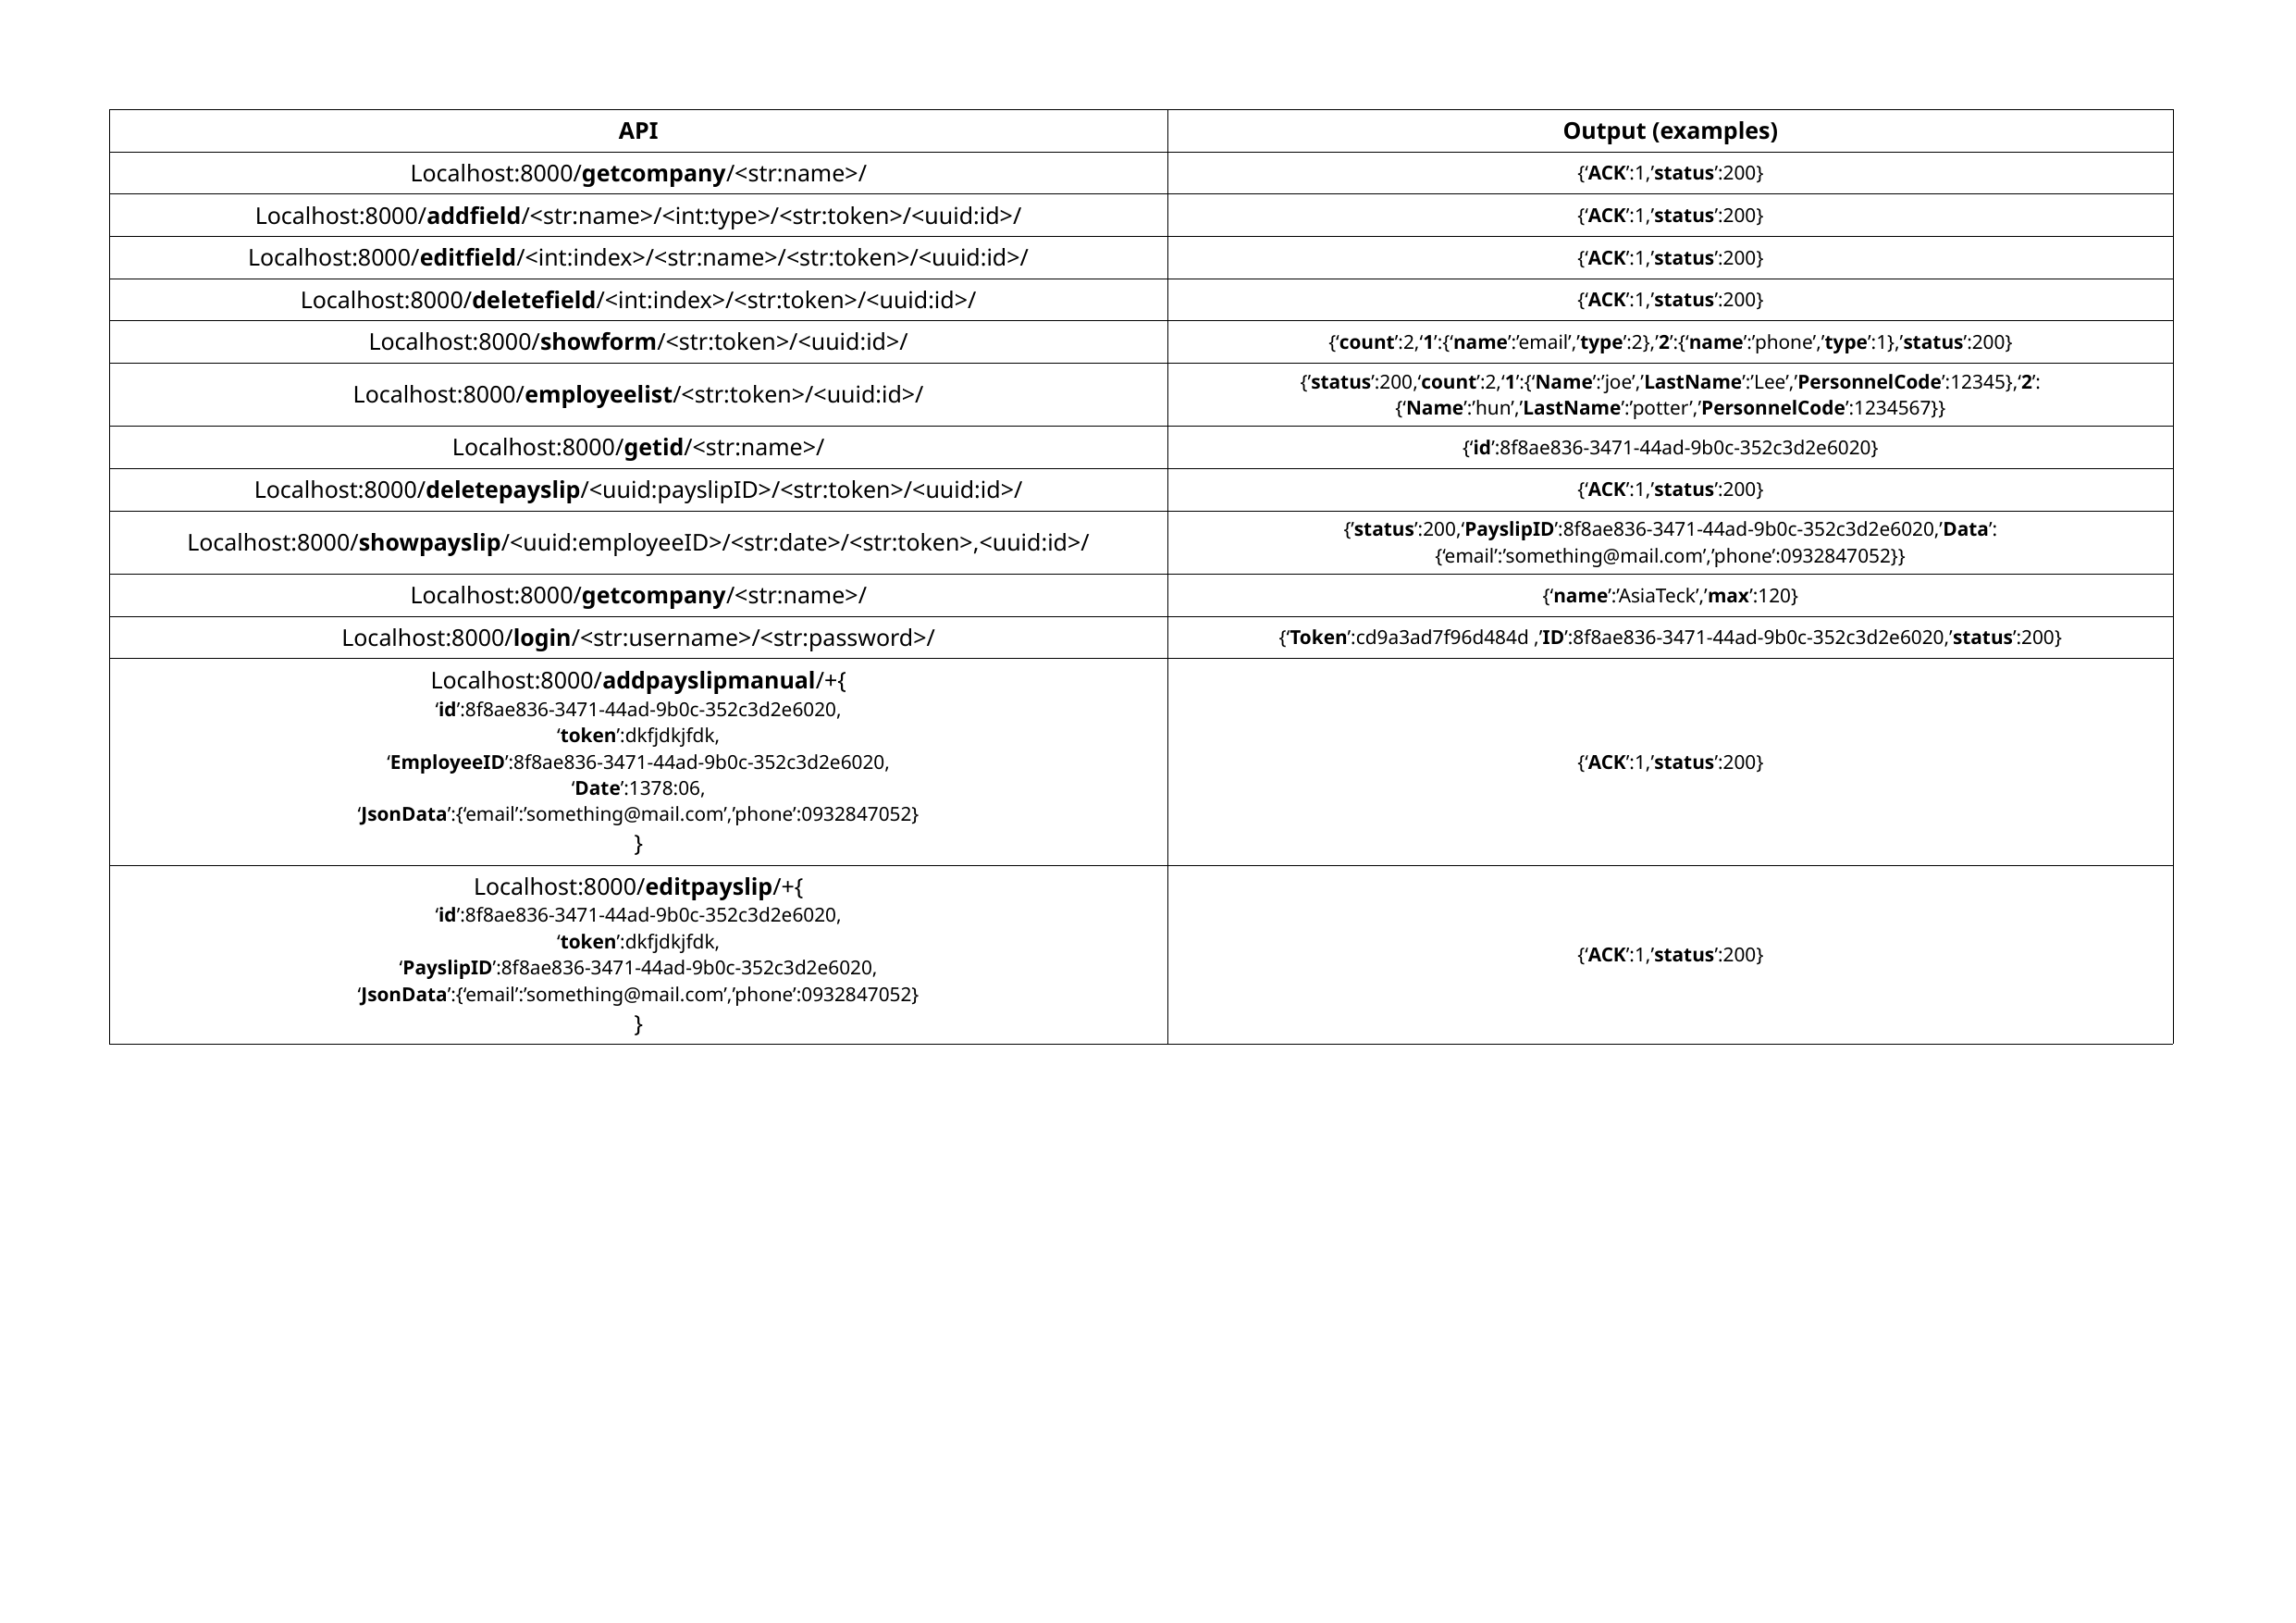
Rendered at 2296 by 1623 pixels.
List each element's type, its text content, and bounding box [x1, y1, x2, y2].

table_cell Localhost:8000/login/<str:username>/<str:password>/ [110, 617, 1167, 658]
table_cell Localhost:8000/getcompany/<str:name>/ [110, 575, 1167, 616]
table_cell Localhost:8000/getcompany/<str:name>/ [110, 153, 1167, 193]
table_header API [110, 110, 1167, 152]
table_cell Localhost:8000/addpayslipmanual/+{ ‘id’:8f8ae836-3471-44ad-9b0c-352c3d2e6020, ‘token’:dkfjdkjfdk, ‘EmployeeID’:8f8ae836-3471-44ad-9b0c-352c3d2e6020, ‘Date’:1378:06, ‘JsonData’:{‘email’:’something@mail.com’,’phone’:0932847052} } [110, 659, 1167, 864]
table_header Output (examples) [1168, 110, 2173, 152]
table_cell {‘ACK’:1,’status’:200} [1168, 194, 2173, 236]
table_cell {‘count’:2,‘1’:{‘name’:’email’,’type’:2},’2’:{‘name’:’phone’,’type’:1},’status’:200} [1168, 321, 2173, 363]
table_cell Localhost:8000/editfield/<int:index>/<str:name>/<str:token>/<uuid:id>/ [110, 237, 1167, 279]
table_cell {’status’:200,‘count’:2,‘1’:{‘Name’:’joe’,’LastName’:’Lee’,’PersonnelCode’:12345},‘2’:{‘Name’:’hun’,’LastName’:’potter’,’PersonnelCode’:1234567}} [1168, 364, 2173, 426]
table_cell Localhost:8000/showform/<str:token>/<uuid:id>/ [110, 321, 1167, 363]
table_cell Localhost:8000/employeelist/<str:token>/<uuid:id>/ [110, 364, 1167, 426]
table_cell {‘ACK’:1,’status’:200} [1168, 279, 2173, 320]
table_cell Localhost:8000/deletepayslip/<uuid:payslipID>/<str:token>/<uuid:id>/ [110, 469, 1167, 511]
table_cell {’status’:200,‘PayslipID’:8f8ae836-3471-44ad-9b0c-352c3d2e6020,’Data’:{‘email’:’something@mail.com’,’phone’:0932847052}} [1168, 512, 2173, 574]
table_cell {‘ACK’:1,’status’:200} [1168, 237, 2173, 279]
table_cell Localhost:8000/deletefield/<int:index>/<str:token>/<uuid:id>/ [110, 279, 1167, 320]
table_cell Localhost:8000/showpayslip/<uuid:employeeID>/<str:date>/<str:token>,<uuid:id>/ [110, 512, 1167, 574]
table_cell {‘ACK’:1,’status’:200} [1168, 153, 2173, 193]
table_cell Localhost:8000/addfield/<str:name>/<int:type>/<str:token>/<uuid:id>/ [110, 194, 1167, 236]
table_cell {‘ACK’:1,’status’:200} [1168, 469, 2173, 511]
table_cell Localhost:8000/getid/<str:name>/ [110, 427, 1167, 468]
table_cell {‘Token’:cd9a3ad7f96d484d ,’ID’:8f8ae836-3471-44ad-9b0c-352c3d2e6020,’status’:200} [1168, 617, 2173, 658]
table_cell {‘ACK’:1,’status’:200} [1168, 659, 2173, 864]
table_cell {‘id’:8f8ae836-3471-44ad-9b0c-352c3d2e6020} [1168, 427, 2173, 468]
table_cell Localhost:8000/editpayslip/+{ ‘id’:8f8ae836-3471-44ad-9b0c-352c3d2e6020, ‘token’:dkfjdkjfdk, ‘PayslipID’:8f8ae836-3471-44ad-9b0c-352c3d2e6020, ‘JsonData’:{‘email’:’something@mail.com’,’phone’:0932847052} } [110, 866, 1167, 1044]
table_cell {‘ACK’:1,’status’:200} [1168, 866, 2173, 1044]
table_cell {‘name’:’AsiaTeck’,’max’:120} [1168, 575, 2173, 616]
